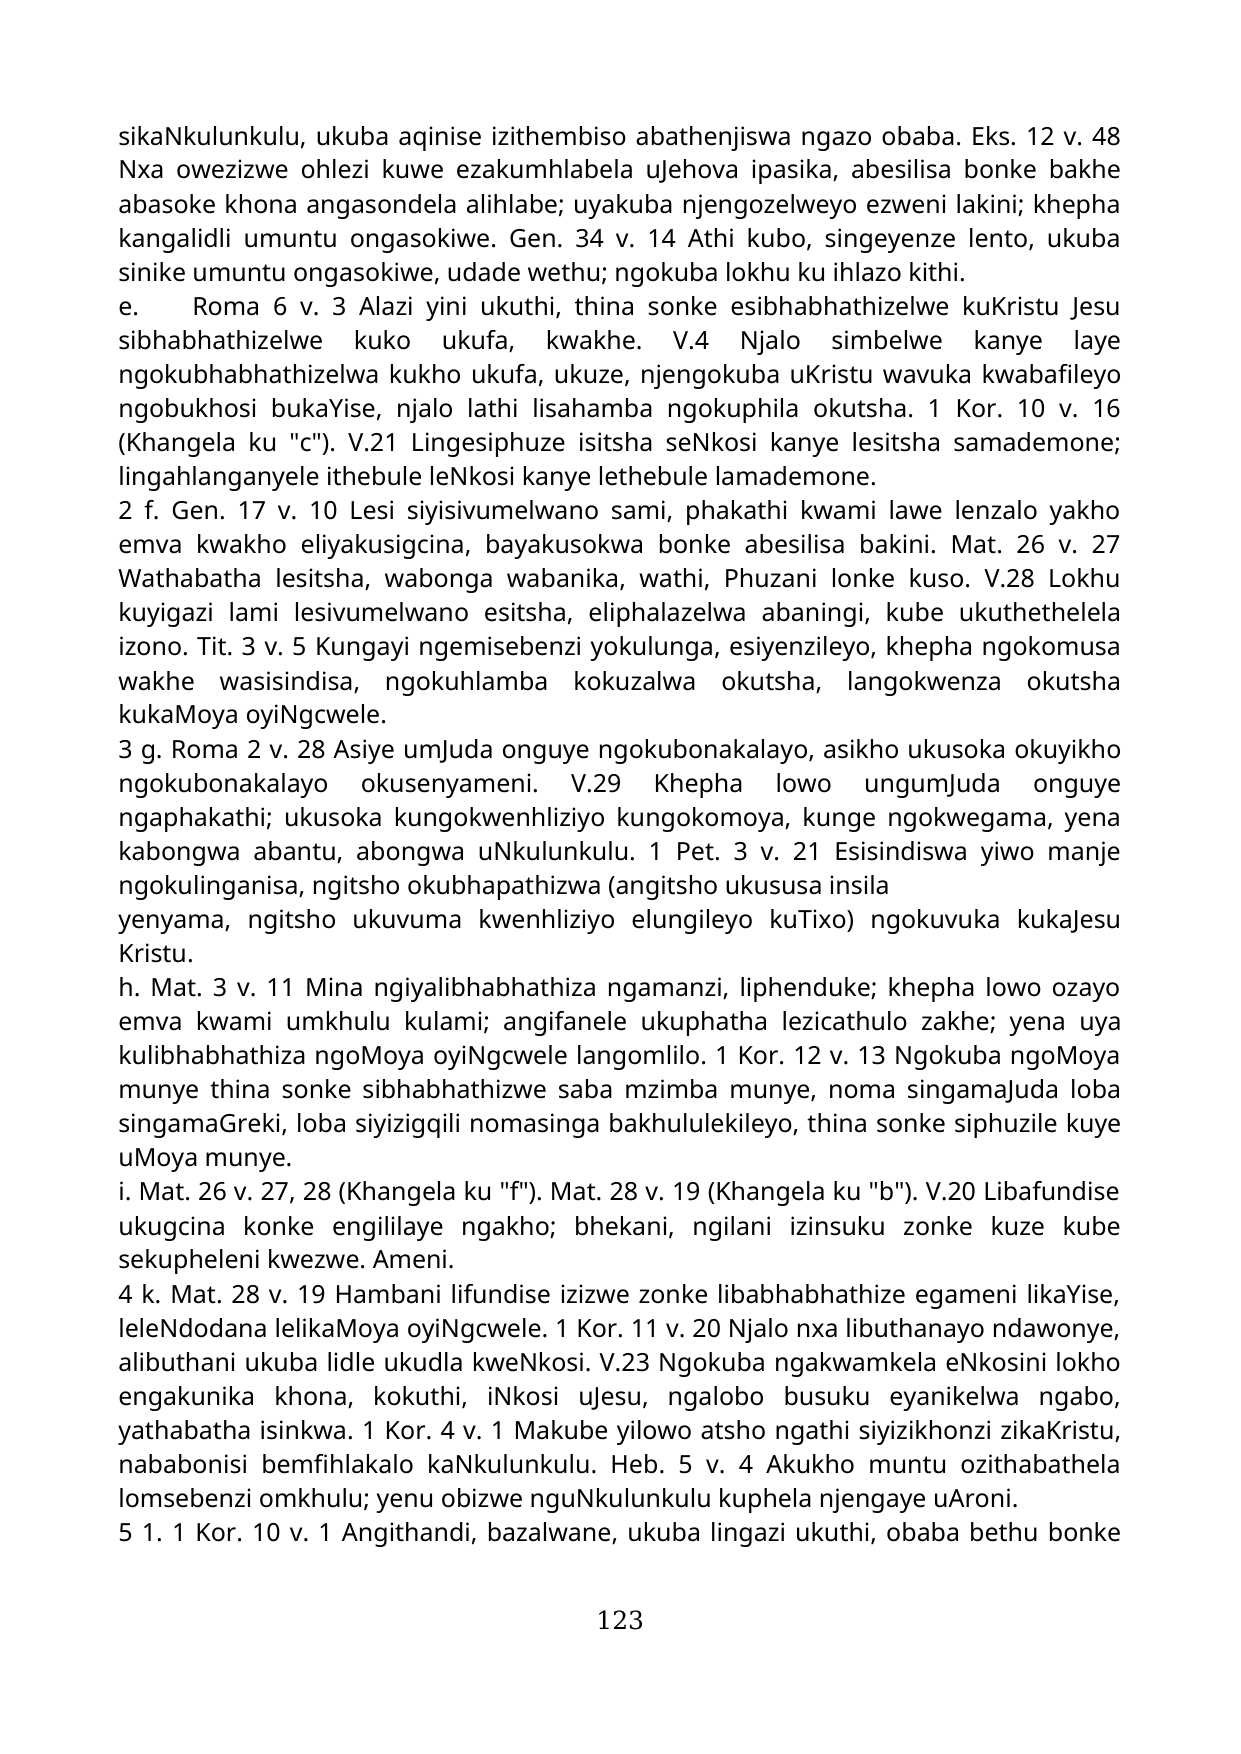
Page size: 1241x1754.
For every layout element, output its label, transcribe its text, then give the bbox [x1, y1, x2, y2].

text 5 1. 1 Kor. 10 v. 1 Angithandi, bazalwane, ukuba lingazi ukuthi, obaba bethu bonke [118, 1515, 1122, 1549]
text yenyama, ngitsho ukuvuma kwenhliziyo elungileyo kuTixo) ngokuvuka kukaJesu Kristu. [118, 902, 1122, 970]
text sikaNkulunkulu, ukuba aqinise izithembiso abathenjiswa ngazo obaba. Eks. 12 v. 48 Nxa owezizwe ohlezi kuwe ezakumhlabela uJehova ipasika, abesilisa bonke bakhe abasoke khona angasondela alihlabe; uyakuba njengozelweyo ezweni lakini; khepha kangalidli umuntu ongasokiwe. Gen. 34 v. 14 Athi kubo, singeyenze lento, ukuba sinike umuntu ongasokiwe, udade wethu; ngokuba lokhu ku ihlazo kithi. [118, 118, 1122, 288]
text 2 f. Gen. 17 v. 10 Lesi siyisivumelwano sami, phakathi kwami lawe lenzalo yakho emva kwakho eliyakusigcina, bayakusokwa bonke abesilisa bakini. Mat. 26 v. 27 Wathabatha lesitsha, wabonga wabanika, wathi, Phuzani lonke kuso. V.28 Lokhu kuyigazi lami lesivumelwano esitsha, eliphalazelwa abaningi, kube ukuthethelela izono. Tit. 3 v. 5 Kungayi ngemisebenzi yokulunga, esiyenzileyo, khepha ngokomusa wakhe wasisindisa, ngokuhlamba kokuzalwa okutsha, langokwenza okutsha kukaMoya oyiNgcwele. [118, 493, 1122, 731]
text i. Mat. 26 v. 27, 28 (Khangela ku "f"). Mat. 28 v. 19 (Khangela ku "b"). V.20 Libafundise ukugcina konke engililaye ngakho; bhekani, ngilani izinsuku zonke kuze kube sekupheleni kwezwe. Ameni. [118, 1174, 1122, 1276]
text 3 g. Roma 2 v. 28 Asiye umJuda onguye ngokubonakalayo, asikho ukusoka okuyikho ngokubonakalayo okusenyameni. V.29 Khepha lowo ungumJuda onguye ngaphakathi; ukusoka kungokwenhliziyo kungokomoya, kunge ngokwegama, yena kabongwa abantu, abongwa uNkulunkulu. 1 Pet. 3 v. 21 Esisindiswa yiwo manje ngokulinganisa, ngitsho okubhapathizwa (angitsho ukususa insila [118, 731, 1122, 902]
text 4 k. Mat. 28 v. 19 Hambani lifundise izizwe zonke libabhabhathize egameni likaYise, leleNdodana lelikaMoya oyiNgcwele. 1 Kor. 11 v. 20 Njalo nxa libuthanayo ndawonye, alibuthani ukuba lidle ukudla kweNkosi. V.23 Ngokuba ngakwamkela eNkosini lokho engakunika khona, kokuthi, iNkosi uJesu, ngalobo busuku eyanikelwa ngabo, yathabatha isinkwa. 1 Kor. 4 v. 1 Makube yilowo atsho ngathi siyizikhonzi zikaKristu, nababonisi bemfihlakalo kaNkulunkulu. Heb. 5 v. 4 Akukho muntu ozithabathela lomsebenzi omkhulu; yenu obizwe nguNkulunkulu kuphela njengaye uAroni. [118, 1276, 1122, 1515]
text e. Roma 6 v. 3 Alazi yini ukuthi, thina sonke esibhabhathizelwe kuKristu Jesu sibhabhathizelwe kuko ukufa, kwakhe. V.4 Njalo simbelwe kanye laye ngokubhabhathizelwa kukho ukufa, ukuze, njengokuba uKristu wavuka kwabafileyo ngobukhosi bukaYise, njalo lathi lisahamba ngokuphila okutsha. 1 Kor. 10 v. 16 (Khangela ku "c"). V.21 Lingesiphuze isitsha seNkosi kanye lesitsha samademone; lingahlanganyele ithebule leNkosi kanye lethebule lamademone. [118, 288, 1122, 493]
text h. Mat. 3 v. 11 Mina ngiyalibhabhathiza ngamanzi, liphenduke; khepha lowo ozayo emva kwami umkhulu kulami; angifanele ukuphatha lezicathulo zakhe; yena uya kulibhabhathiza ngoMoya oyiNgcwele langomlilo. 1 Kor. 12 v. 13 Ngokuba ngoMoya munye thina sonke sibhabhathizwe saba mzimba munye, noma singamaJuda loba singamaGreki, loba siyizigqili nomasinga bakhululekileyo, thina sonke siphuzile kuye uMoya munye. [118, 970, 1122, 1174]
